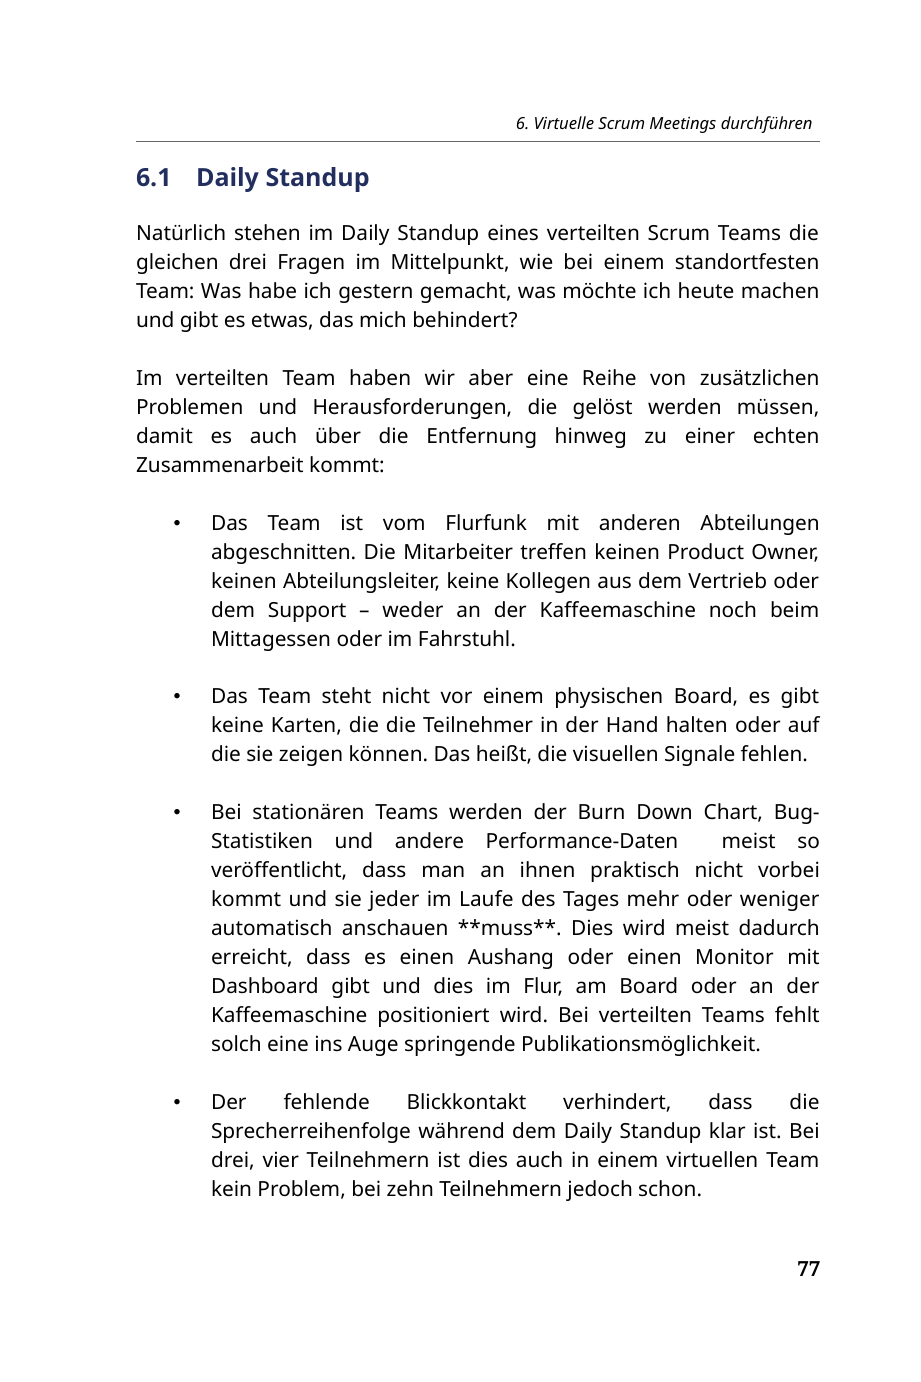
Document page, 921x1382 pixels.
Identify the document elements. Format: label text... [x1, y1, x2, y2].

subtitle Daily Standup [136, 159, 820, 193]
list Der fehlende Blickkontakt verhindert, dass die Sprecherreihenfolge während dem Daily Standup klar ist. Bei drei, vier Teilnehmern ist dies auch in einem virtuellen Team kein Problem, bei zehn Teilnehmern jedoch schon. [173, 1065, 820, 1202]
list Das Team steht nicht vor einem physischen Board, es gibt keine Karten, die die Teilnehmer in der Hand halten oder auf die sie zeigen können. Das heißt, die visuellen Signale fehlen. [173, 660, 820, 768]
text Natürlich stehen im Daily Standup eines verteilten Scrum Teams die gleichen drei Fragen im Mittelpunkt, wie bei einem standortfesten Team: Was habe ich gestern gemacht, was möchte ich heute machen und gibt es etwas, das mich behindert? [136, 212, 820, 333]
list Bei stationären Teams werden der Burn Down Chart, Bug-Statistiken und andere Performance-Daten meist so veröffentlicht, dass man an ihnen praktisch nicht vorbei kommt und sie jeder im Laufe des Tages mehr oder weniger automatisch anschauen **muss**. Dies wird meist dadurch erreicht, dass es einen Aushang oder einen Monitor mit Dashboard gibt und dies im Flur, am Board oder an der Kaffeemaschine positioniert wird. Bei verteilten Teams fehlt solch eine ins Auge springende Publikationsmöglichkeit. [173, 776, 820, 1057]
list Das Team ist vom Flurfunk mit anderen Abteilungen abgeschnitten. Die Mitarbeiter treffen keinen Product Owner, keinen Abteilungsleiter, keine Kollegen aus dem Vertrieb oder dem Support – weder an der Kaffeemaschine noch beim Mittagessen oder im Fahrstuhl. [173, 486, 820, 652]
text Im verteilten Team haben wir aber eine Reihe von zusätzlichen Problemen und Herausforderungen, die gelöst werden müssen, damit es auch über die Entfernung hinweg zu einer echten Zusammenarbeit kommt: [136, 341, 820, 478]
